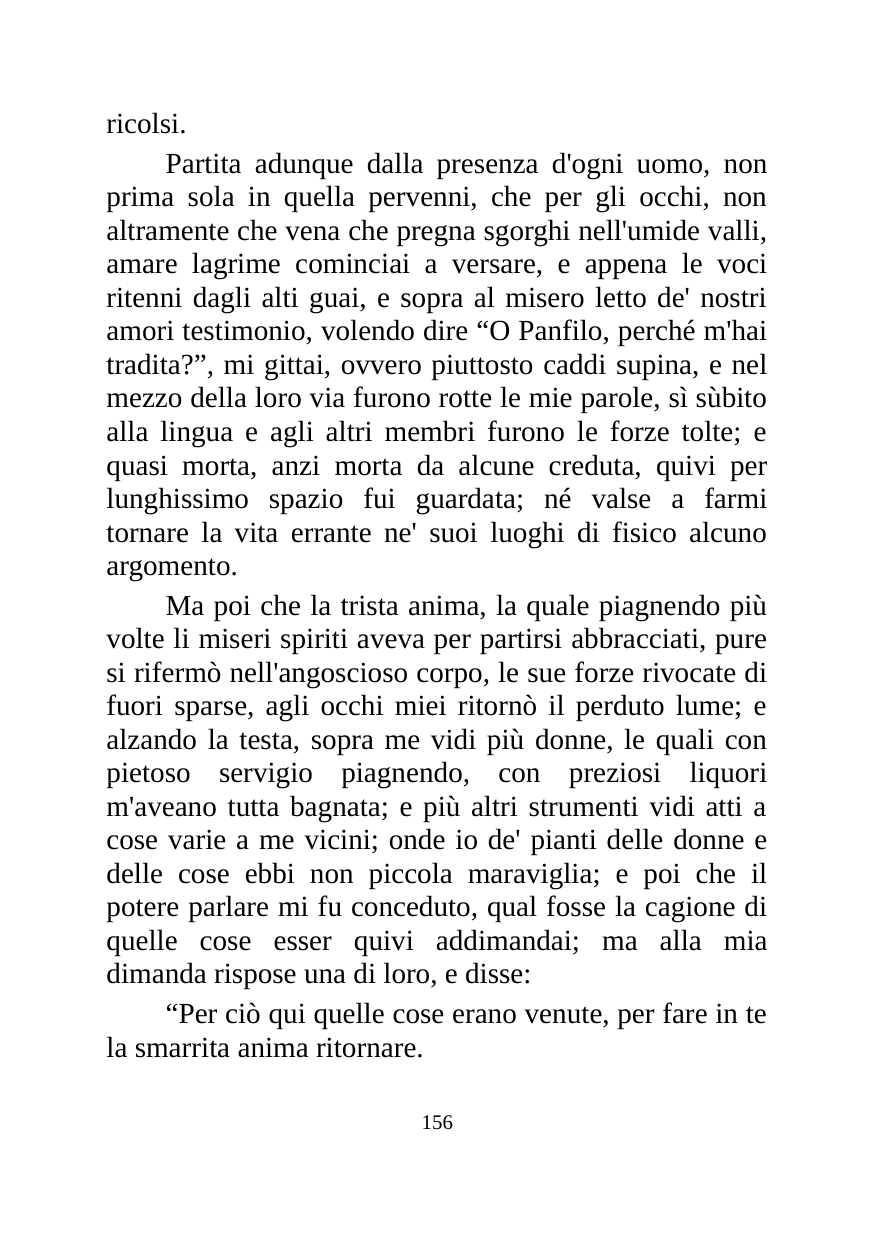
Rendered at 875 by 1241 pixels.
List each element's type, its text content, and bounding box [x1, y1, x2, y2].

text ricolsi. [106, 106, 768, 140]
text Partita adunque dalla presenza d'ogni uomo, non prima sola in quella pervenni, che per gli occhi, non altramente che vena che pregna sgorghi nell'umide valli, amare lagrime cominciai a versare, e appena le voci ritenni dagli alti guai, e sopra al misero letto de' nostri amori testimonio, volendo dire “O Panfilo, perché m'hai tradita?”, mi gittai, ovvero piuttosto caddi supina, e nel mezzo della loro via furono rotte le mie parole, sì sùbito alla lingua e agli altri membri furono le forze tolte; e quasi morta, anzi morta da alcune creduta, quivi per lunghissimo spazio fui guardata; né valse a farmi tornare la vita errante ne' suoi luoghi di fisico alcuno argomento. [106, 146, 768, 582]
text “Per ciò qui quelle cose erano venute, per fare in te la smarrita anima ritornare. [106, 996, 768, 1063]
text Ma poi che la trista anima, la quale piagnendo più volte li miseri spiriti aveva per partirsi abbracciati, pure si rifermò nell'angoscioso corpo, le sue forze rivocate di fuori sparse, agli occhi miei ritornò il perduto lume; e alzando la testa, sopra me vidi più donne, le quali con pietoso servigio piagnendo, con preziosi liquori m'aveano tutta bagnata; e più altri strumenti vidi atti a cose varie a me vicini; onde io de' pianti delle donne e delle cose ebbi non piccola maraviglia; e poi che il potere parlare mi fu conceduto, qual fosse la cagione di quelle cose esser quivi addimandai; ma alla mia dimanda rispose una di loro, e disse: [106, 588, 768, 990]
